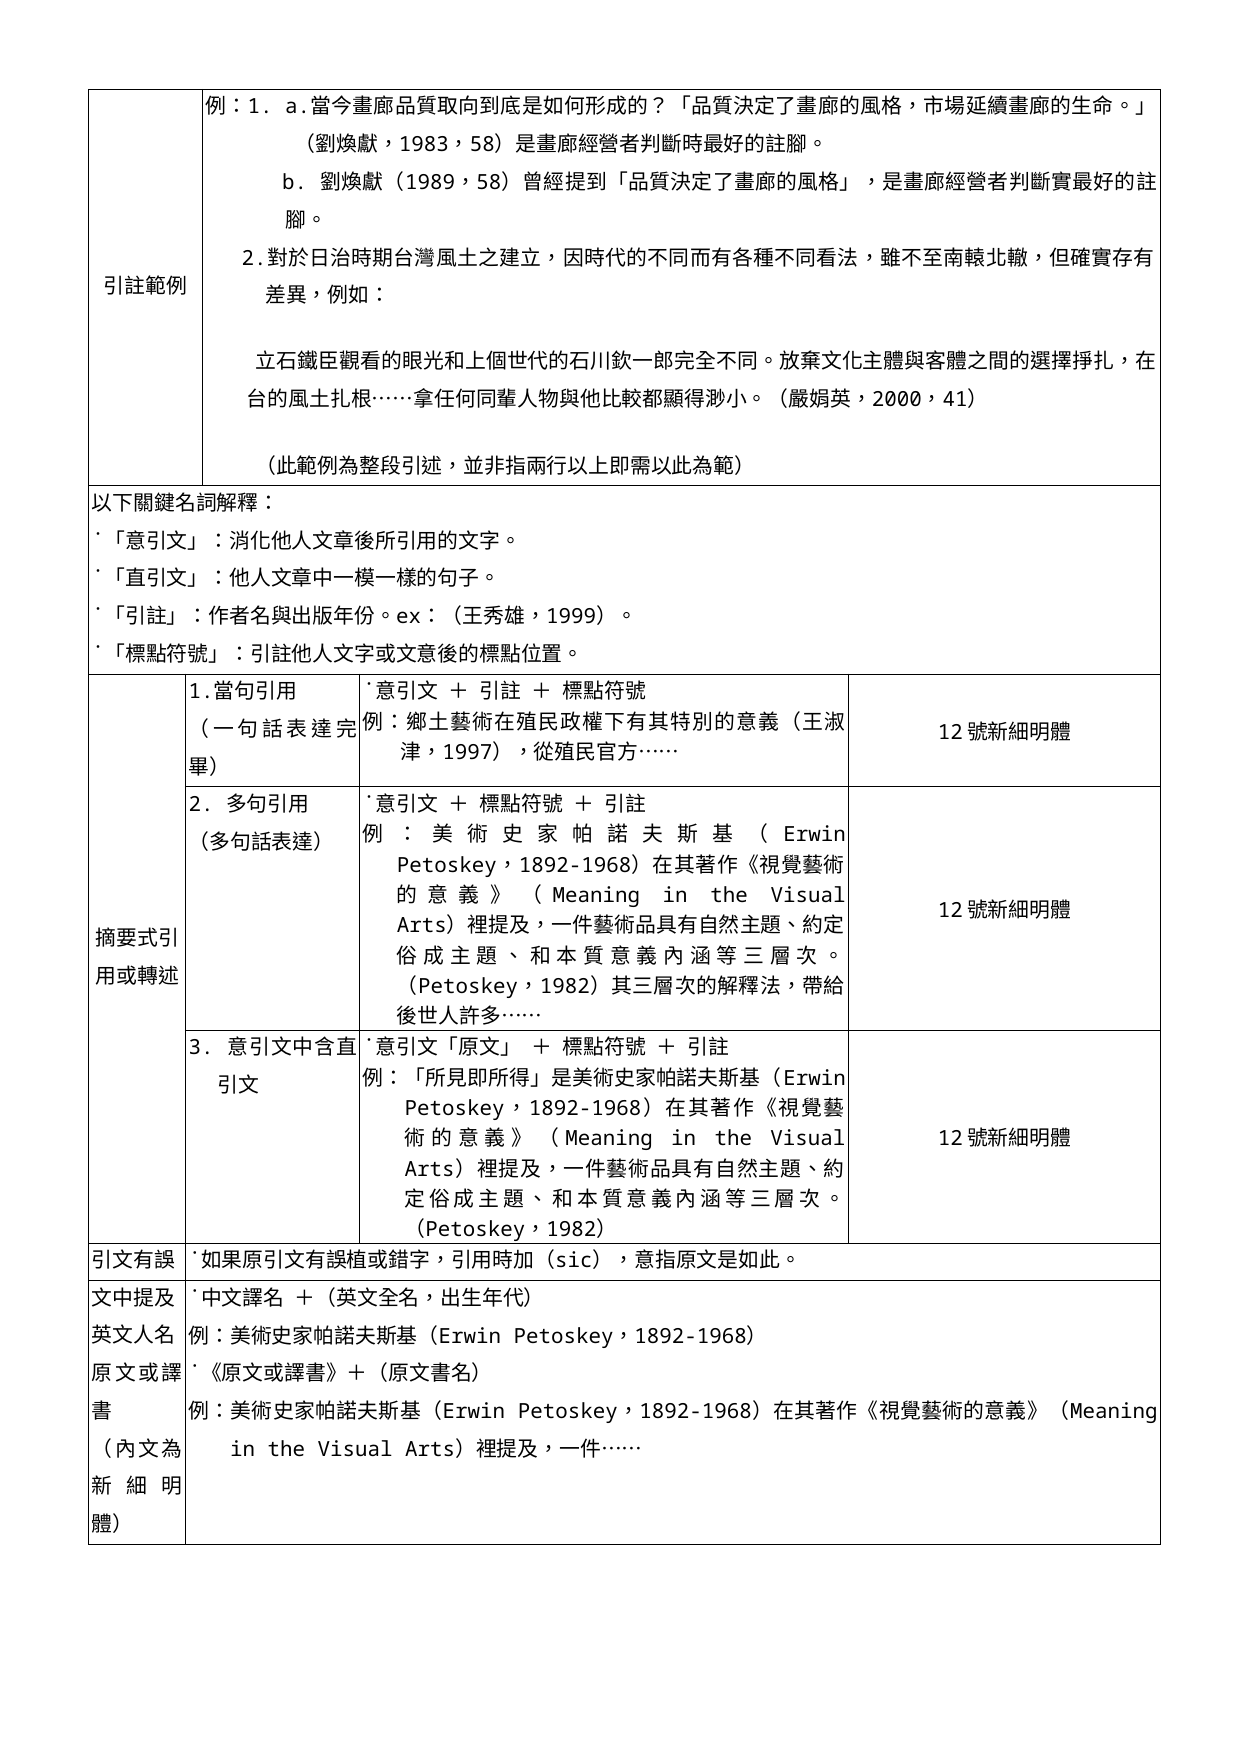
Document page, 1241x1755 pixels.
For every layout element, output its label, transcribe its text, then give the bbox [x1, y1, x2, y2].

table_cell 多句引用 （多句話表達） [186, 787, 359, 1029]
table_cell 引註範例 [89, 90, 202, 485]
table_cell ˙意引文 ＋ 引註 ＋ 標點符號 例：鄉土藝術在殖民政權下有其特別的意義（王淑津，1997），從殖民官方…… [360, 675, 848, 786]
table_cell 3. 意引文中含直引文 [186, 1031, 359, 1243]
table_cell 12號新細明體 [849, 1031, 1160, 1243]
table_cell 例：1. a.當今畫廊品質取向到底是如何形成的？「品質決定了畫廊的風格，市場延續畫廊的生命。」（劉煥獻，1983，58）是畫廊經營者判斷時最好的註腳。 b. 劉煥獻（1989，58）曾經提到「品質決定了畫廊的風格」，是畫廊經營者判斷實最好的註腳。 2.對於日治時期台灣風土之建立，因時代的不同而有各種不同看法，雖不至南轅北轍，但確實存有差異，例如： 立石鐵臣觀看的眼光和上個世代的石川欽一郎完全不同。放棄文化主體與客體之間的選擇掙扎，在台的風土扎根……拿任何同輩人物與他比較都顯得渺小。（嚴娟英，2000，41） （此範例為整段引述，並非指兩行以上即需以此為範） [203, 90, 1160, 485]
table_cell 文中提及 英文人名 原文或譯書 （內文為新細明體） [89, 1281, 185, 1543]
table_cell ˙中文譯名 ＋（英文全名，出生年代） 例：美術史家帕諾夫斯基（Erwin Petoskey，1892-1968） ˙《原文或譯書》＋（原文書名） 例：美術史家帕諾夫斯基（Erwin Petoskey，1892-1968）在其著作《視覺藝術的意義》（Meaning in the Visual Arts）裡提及，一件…… [186, 1281, 1160, 1543]
table_cell ˙意引文「原文」 ＋ 標點符號 ＋ 引註 例：「所見即所得」是美術史家帕諾夫斯基（Erwin Petoskey，1892-1968）在其著作《視覺藝術的意義》（Meaning in the Visual Arts）裡提及，一件藝術品具有自然主題、約定俗成主題、和本質意義內涵等三層次。（Petoskey，1982） [360, 1031, 848, 1243]
table_cell 12號新細明體 [849, 787, 1160, 1029]
table_cell 12號新細明體 [849, 675, 1160, 786]
table_cell 以下關鍵名詞解釋： ˙「意引文」：消化他人文章後所引用的文字。 ˙「直引文」：他人文章中一模一樣的句子。 ˙「引註」：作者名與出版年份。ex：（王秀雄，1999）。 ˙「標點符號」：引註他人文字或文意後的標點位置。 [89, 486, 1160, 673]
table_cell ˙如果原引文有誤植或錯字，引用時加（sic），意指原文是如此。 [186, 1244, 1160, 1280]
table_cell 摘要式引用或轉述 [89, 675, 185, 1243]
table_cell ˙意引文 ＋ 標點符號 ＋ 引註 例：美術史家帕諾夫斯基（Erwin Petoskey，1892-1968）在其著作《視覺藝術的意義》（Meaning in the Visual Arts）裡提及，一件藝術品具有自然主題、約定俗成主題、和本質意義內涵等三層次。（Petoskey，1982）其三層次的解釋法，帶給後世人許多…… [360, 787, 848, 1029]
table_cell 1.當句引用 （一句話表達完畢） [186, 675, 359, 786]
table_cell 引文有誤 [89, 1244, 185, 1280]
